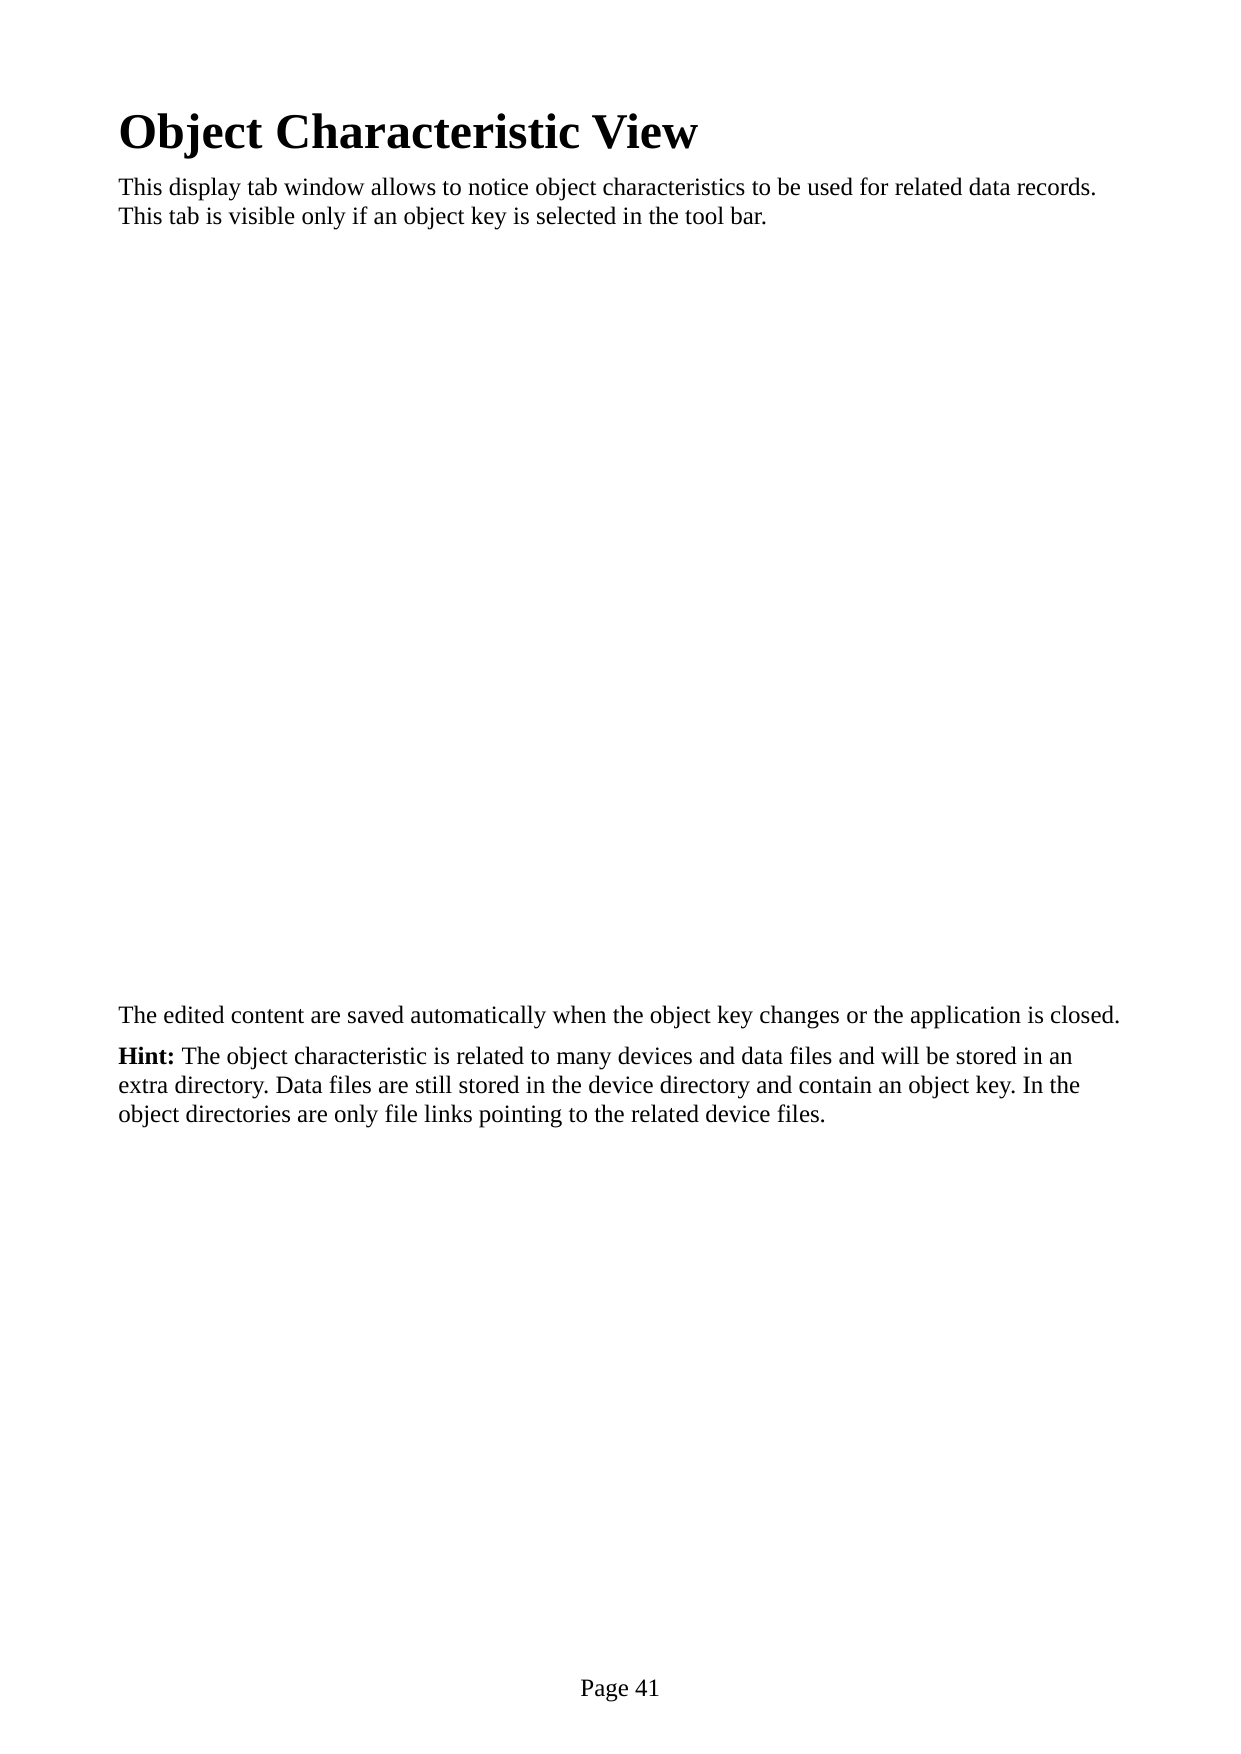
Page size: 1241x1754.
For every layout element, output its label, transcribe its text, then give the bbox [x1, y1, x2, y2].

subtitle Object Characteristic View [118, 102, 1122, 160]
text The edited content are saved automatically when the object key changes or the application is closed. [118, 1000, 1122, 1029]
text Hint: The object characteristic is related to many devices and data files and will be stored in an extra directory. Data files are still stored in the device directory and contain an object key. In the object directories are only file links pointing to the related device files. [118, 1041, 1122, 1128]
text This display tab window allows to notice object characteristics to be used for related data records. This tab is visible only if an object key is selected in the tool bar. [118, 172, 1122, 230]
